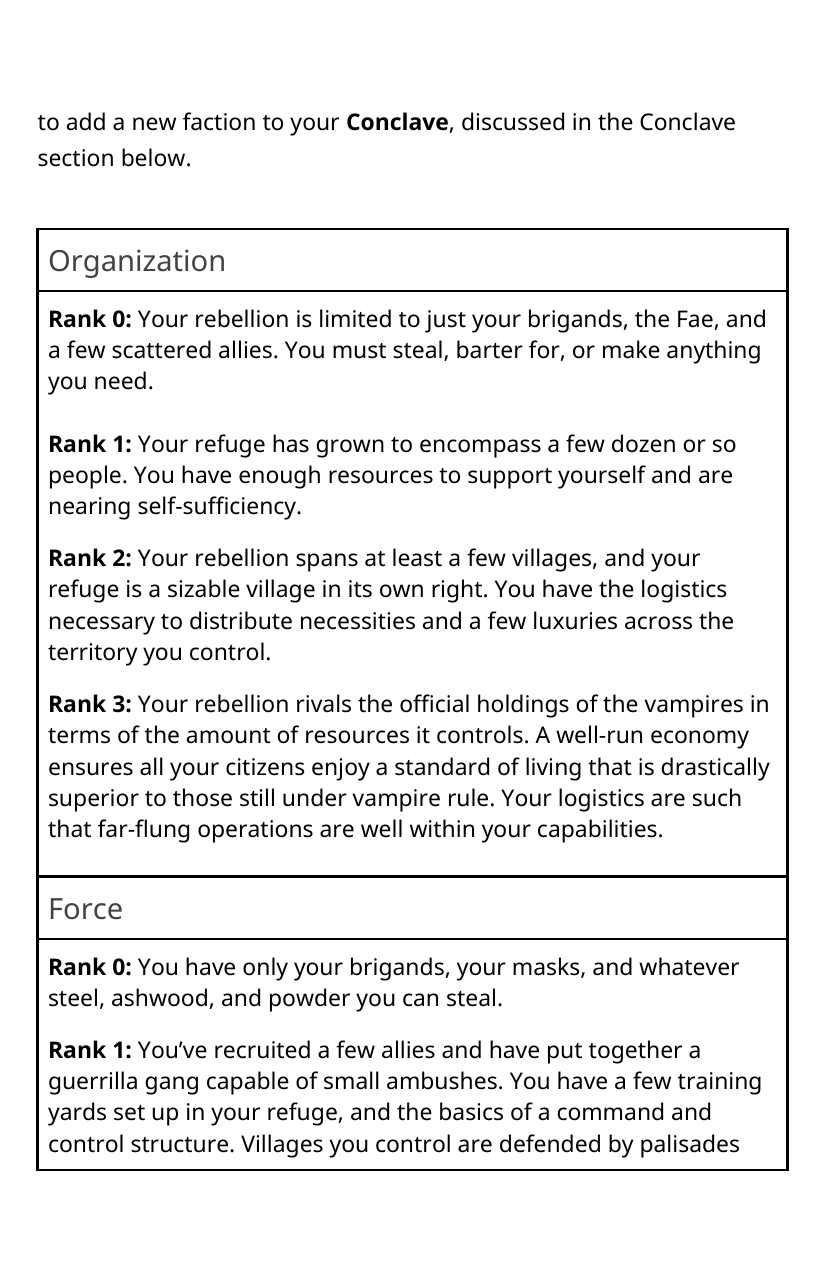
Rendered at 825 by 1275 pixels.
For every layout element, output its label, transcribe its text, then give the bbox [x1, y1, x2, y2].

text to add a new faction to your Conclave, discussed in the Conclave section below. [37, 106, 787, 173]
table_header Organization [39, 230, 786, 290]
table_cell Force [39, 878, 786, 938]
table_cell Rank 0: You have only your brigands, your masks, and whatever steel, ashwood, and powder you can steal. Rank 1: You’ve recruited a few allies and have put together a guerrilla gang capable of small ambushes. You have a few training yards set up in your refuge, and the basics of a command and control structure. Villages you control are defended by palisades [39, 940, 786, 1169]
table_cell Rank 0: Your rebellion is limited to just your brigands, the Fae, and a few scattered allies. You must steal, barter for, or make anything you need. Rank 1: Your refuge has grown to encompass a few dozen or so people. You have enough resources to support yourself and are nearing self-sufficiency. Rank 2: Your rebellion spans at least a few villages, and your refuge is a sizable village in its own right. You have the logistics necessary to distribute necessities and a few luxuries across the territory you control. Rank 3: Your rebellion rivals the official holdings of the vampires in terms of the amount of resources it controls. A well-run economy ensures all your citizens enjoy a standard of living that is drastically superior to those still under vampire rule. Your logistics are such that far-flung operations are well within your capabilities. [39, 292, 786, 875]
